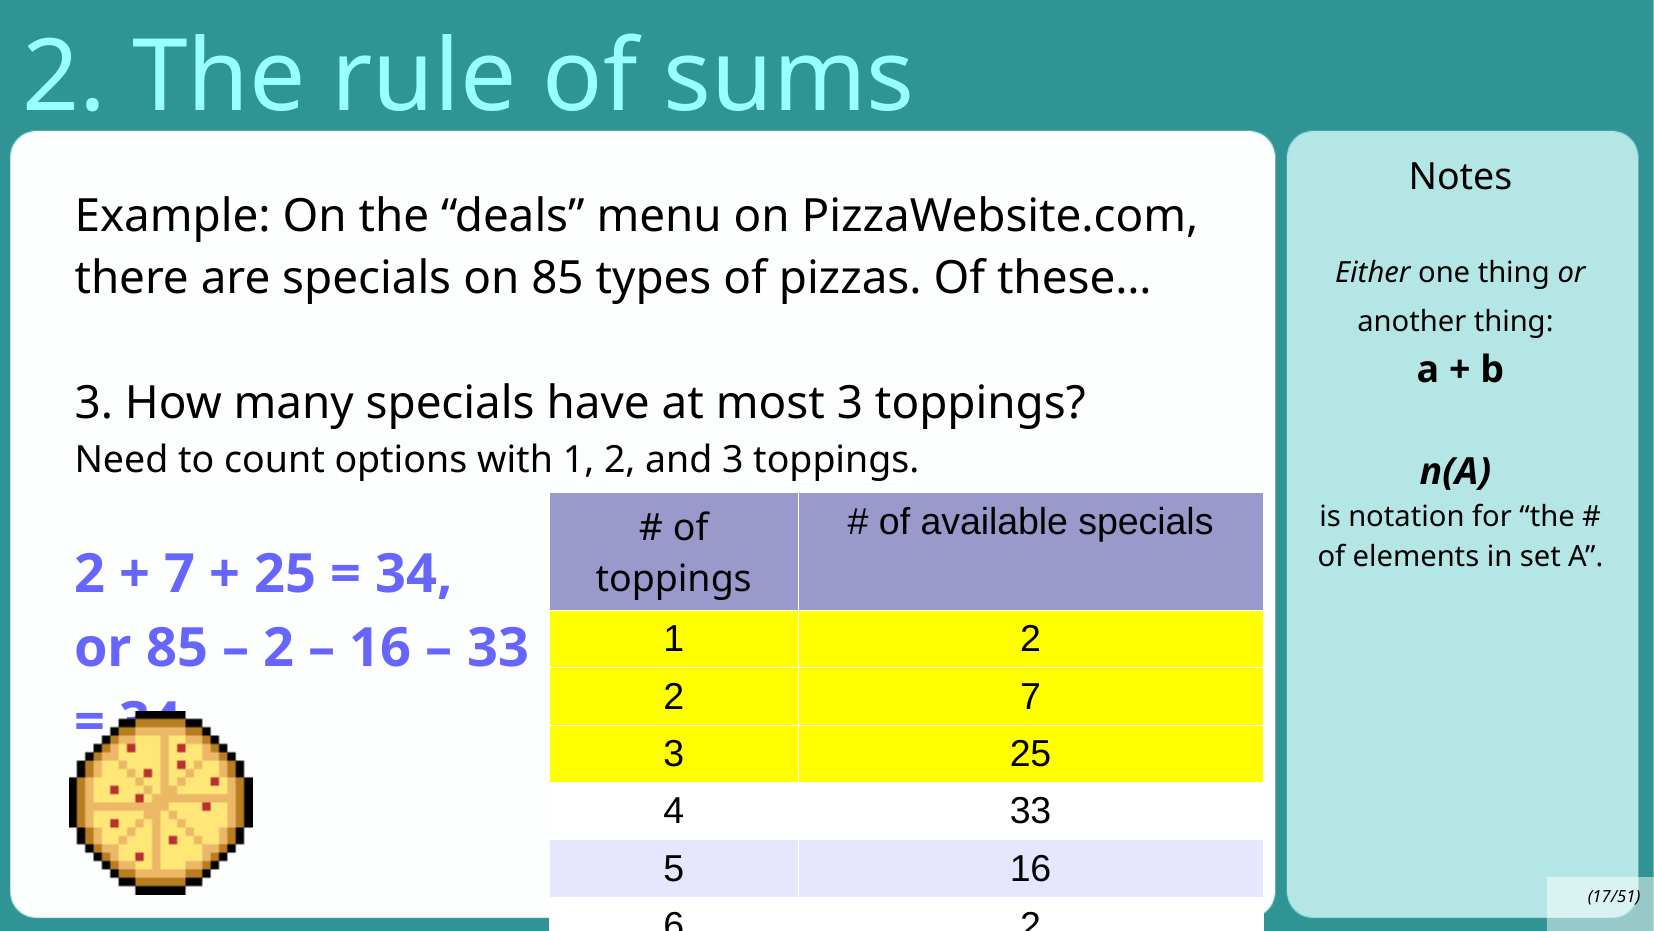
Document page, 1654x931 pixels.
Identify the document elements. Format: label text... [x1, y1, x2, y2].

table_cell 4 [550, 783, 798, 839]
table_cell 25 [799, 726, 1263, 782]
table_cell 2 [799, 898, 1263, 931]
table_cell 2 [550, 668, 798, 725]
table_cell 1 [550, 611, 798, 667]
table_cell 6 [669, 924, 679, 931]
table_cell 3 [550, 726, 798, 782]
text_box Notes Either one thing or another thing: a + b n(A) is notation for “the # of elements in set A”. [1290, 141, 1631, 661]
title 2. The rule of sums [22, 13, 1511, 130]
table_header # of toppings [550, 493, 798, 610]
table_cell 33 [799, 783, 1263, 839]
table_cell 16 [799, 840, 1263, 897]
text_box (<number>/51) [1546, 877, 1654, 931]
table_cell 7 [799, 668, 1263, 725]
table_cell 6 [550, 898, 798, 931]
table_cell 5 [550, 840, 798, 897]
table_header # of available specials [799, 493, 1263, 610]
table_cell 2 [799, 611, 1263, 667]
picture [0, 0, 1654, 931]
text_box Example: On the “deals” menu on PizzaWebsite.com, there are specials on 85 types of pizzas. Of these… 3. How many specials have at most 3 toppings? Need to count options with 1, 2, and 3 toppings. 2 + 7 + 25 = 34, or 85 – 2 – 16 – 33 = 34 [74, 182, 1244, 894]
